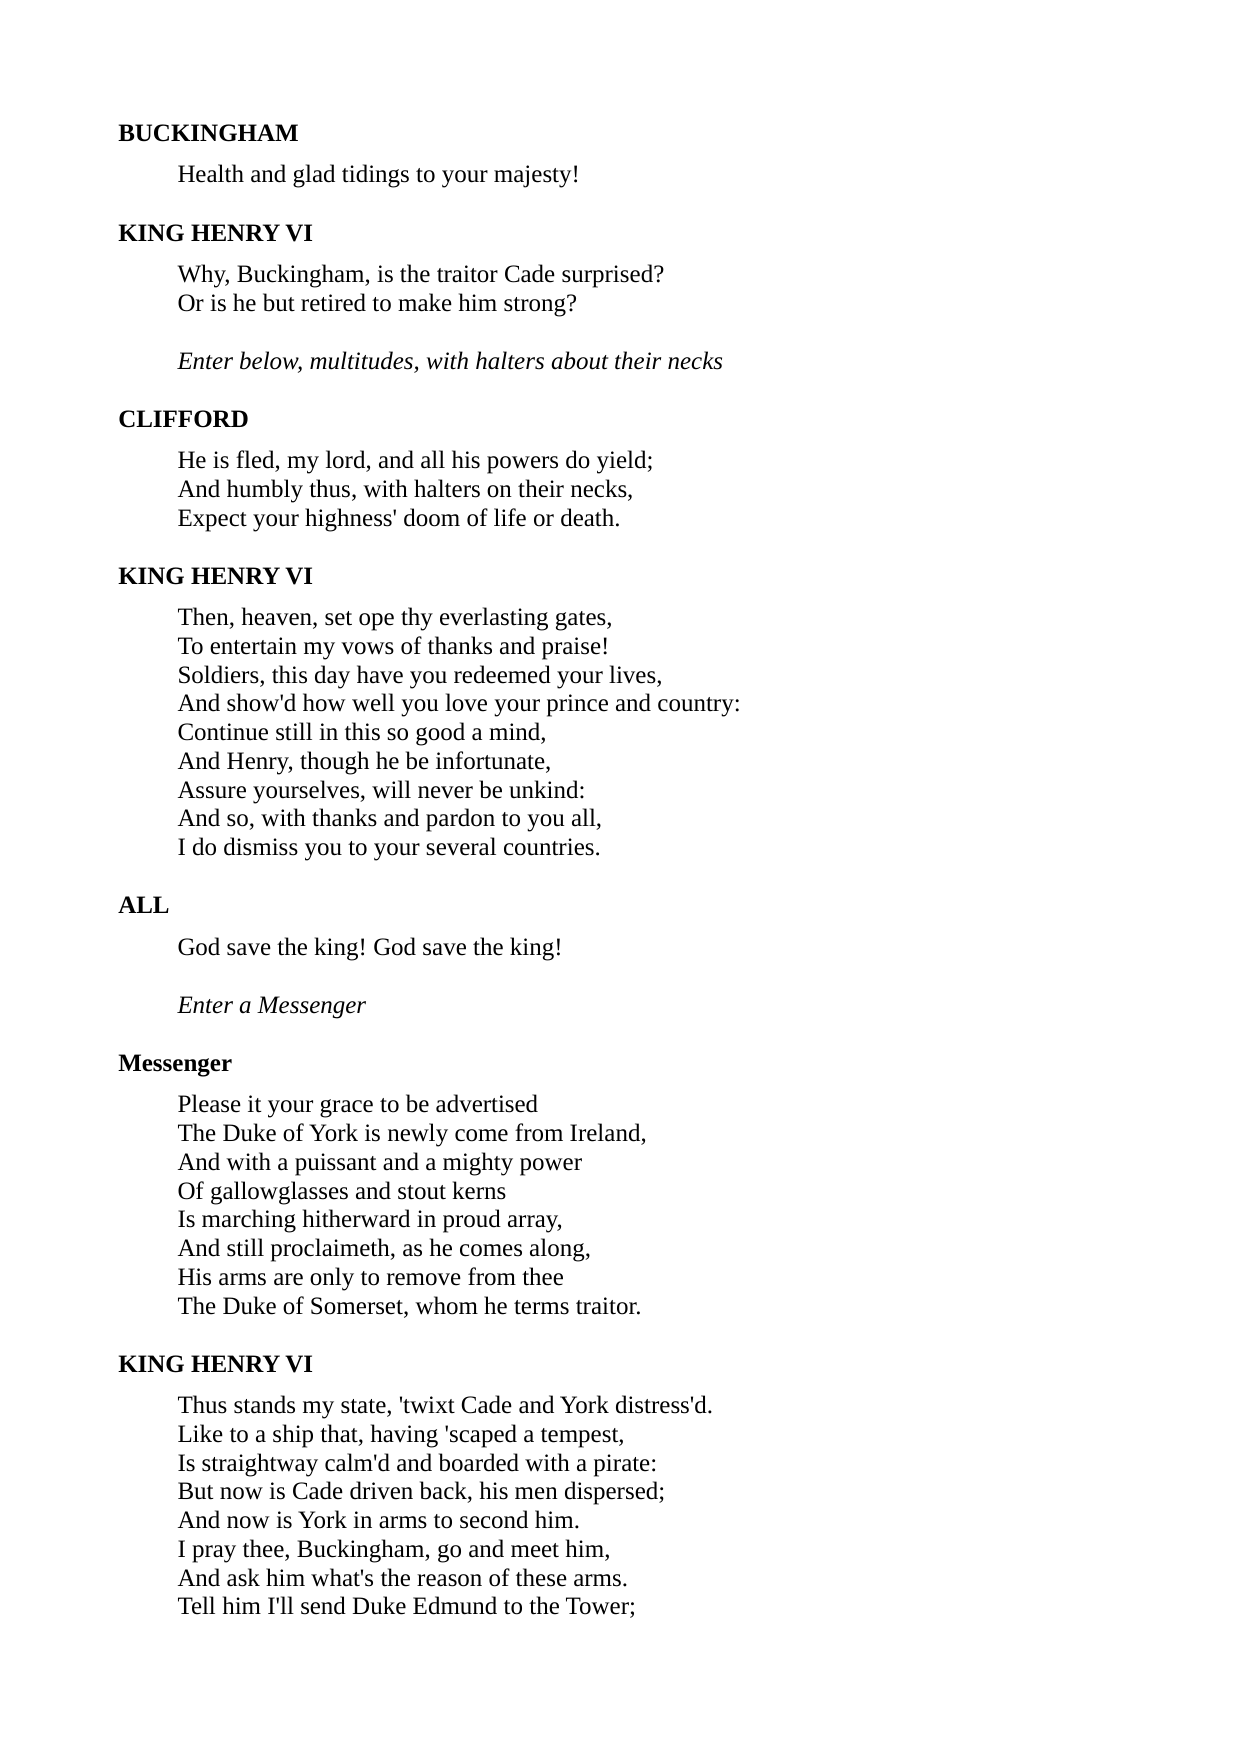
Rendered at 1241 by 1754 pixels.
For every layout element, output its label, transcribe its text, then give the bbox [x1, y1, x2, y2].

text Thus stands my state, 'twixt Cade and York distress'd. Like to a ship that, having 'scaped a tempest, Is straightway calm'd and boarded with a pirate: But now is Cade driven back, his men dispersed; And now is York in arms to second him. I pray thee, Buckingham, go and meet him, And ask him what's the reason of these arms. Tell him I'll send Duke Edmund to the Tower; [177, 1390, 1063, 1620]
text Health and glad tidings to your majesty! [177, 159, 1063, 188]
text KING HENRY VI [118, 561, 1122, 590]
text ALL [118, 891, 1122, 919]
text KING HENRY VI [118, 218, 1122, 246]
text Enter a Messenger [177, 990, 1063, 1019]
text Messenger [118, 1048, 1122, 1077]
text Then, heaven, set ope thy everlasting gates, To entertain my vows of thanks and praise! Soldiers, this day have you redeemed your lives, And show'd how well you love your prince and country: Continue still in this so good a mind, And Henry, though he be infortunate, Assure yourselves, will never be unkind: And so, with thanks and pardon to you all, I do dismiss you to your several countries. [177, 602, 1063, 861]
text Enter below, multitudes, with halters about their necks [177, 346, 1063, 374]
text He is fled, my lord, and all his powers do yield; And humbly thus, with halters on their necks, Expect your highness' doom of life or death. [177, 445, 1063, 532]
text KING HENRY VI [118, 1349, 1122, 1378]
text CLIFFORD [118, 404, 1122, 433]
text God save the king! God save the king! [177, 932, 1063, 961]
text Why, Buckingham, is the traitor Cade surprised? Or is he but retired to make him strong? [177, 259, 1063, 316]
text Please it your grace to be advertised The Duke of York is newly come from Ireland, And with a puissant and a mighty power Of gallowglasses and stout kerns Is marching hitherward in proud array, And still proclaimeth, as he comes along, His arms are only to remove from thee The Duke of Somerset, whom he terms traitor. [177, 1089, 1063, 1319]
text BUCKINGHAM [118, 118, 1122, 147]
